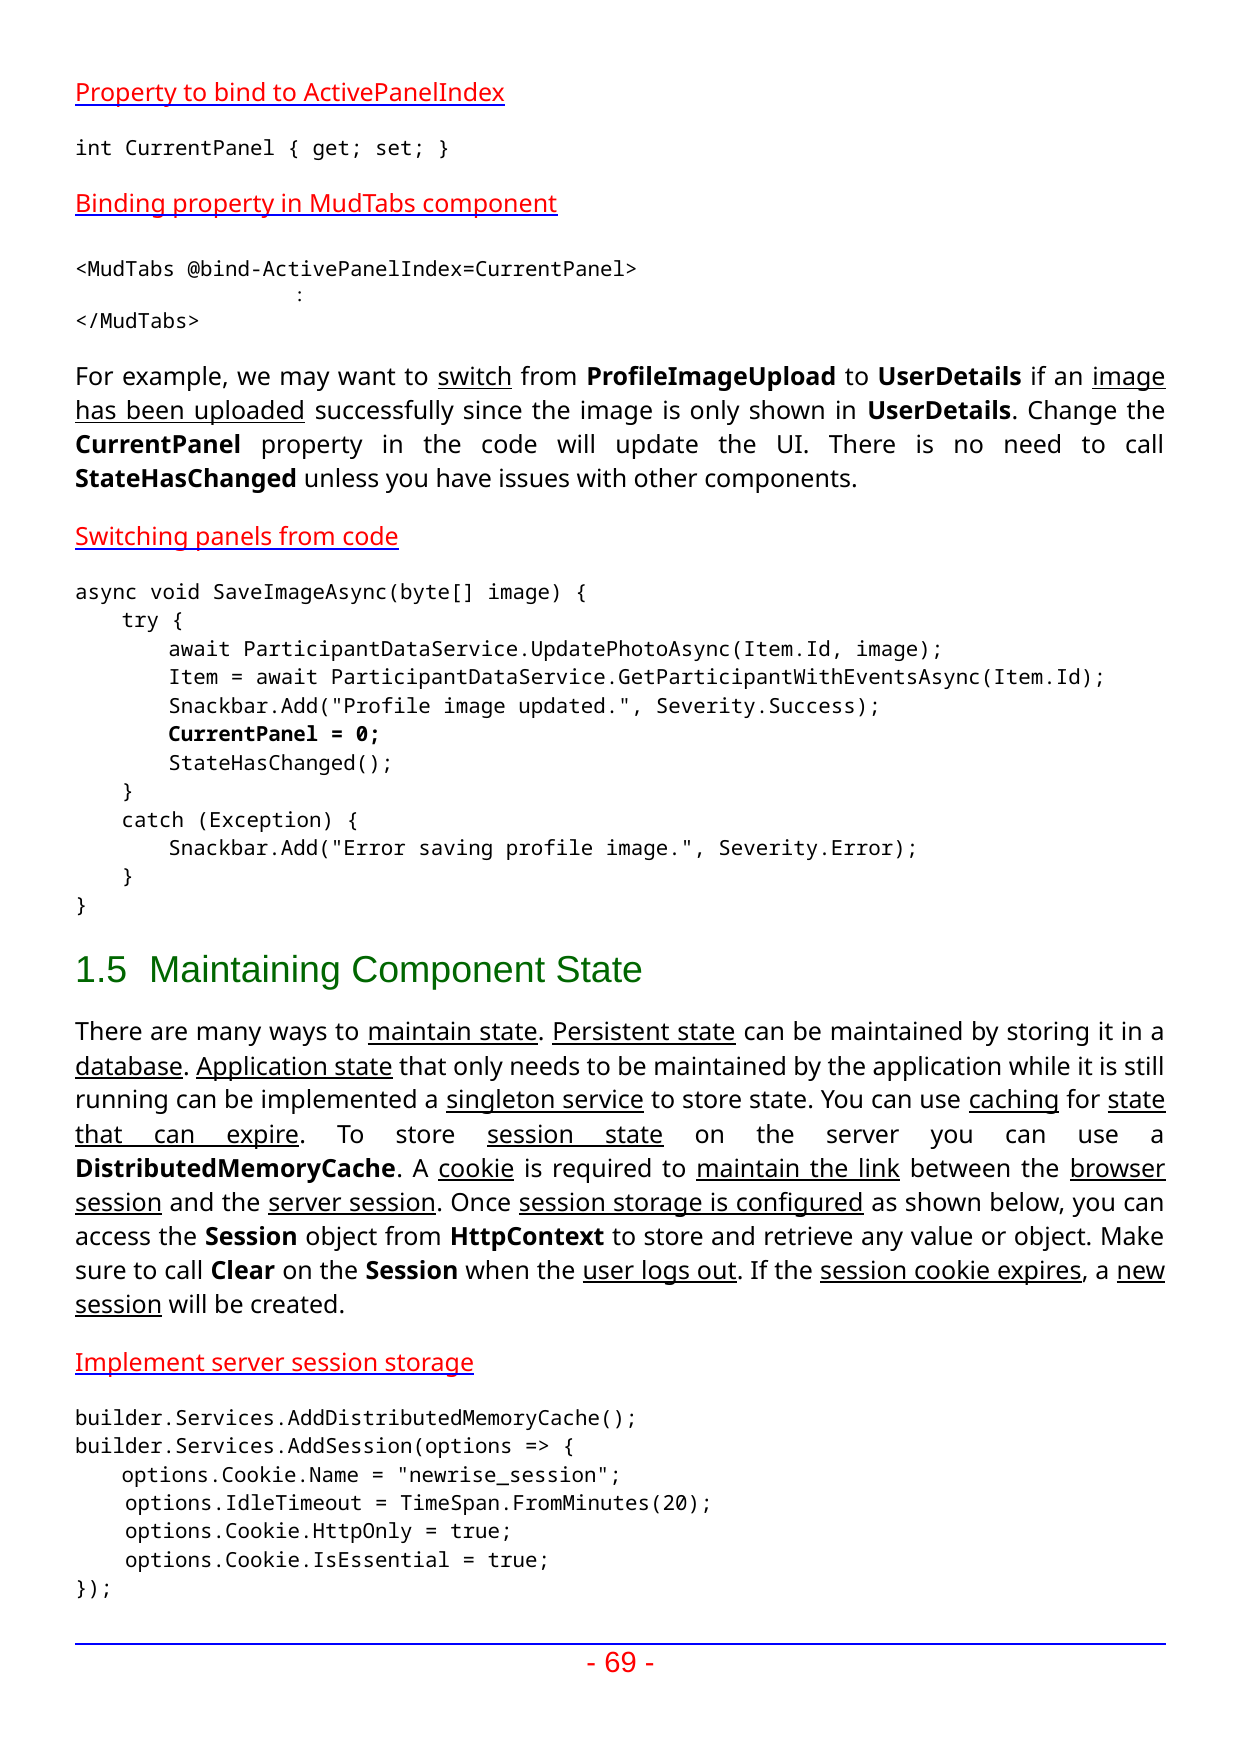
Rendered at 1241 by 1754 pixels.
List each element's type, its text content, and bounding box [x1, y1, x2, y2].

text options.Cookie.IsEssential = true; [75, 1545, 1166, 1573]
text Snackbar.Add("Error saving profile image.", Severity.Error); [75, 833, 1166, 862]
text } [75, 776, 1166, 805]
text await ParticipantDataService.UpdatePhotoAsync(Item.Id, image); [75, 634, 1166, 662]
text Snackbar.Add("Profile image updated.", Severity.Success); [75, 691, 1166, 719]
text int CurrentPanel { get; set; } [75, 133, 1166, 162]
text For example, we may want to switch from ProfileImageUpload to UserDetails if an image has been uploaded successfully since the image is only shown in UserDetails. Change the CurrentPanel property in the code will update the UI. There is no need to call StateHasChanged unless you have issues with other components. [75, 359, 1166, 495]
text Item = await ParticipantDataService.GetParticipantWithEventsAsync(Item.Id); [75, 662, 1166, 691]
text 1.5 Maintaining Component State [75, 947, 1166, 990]
text async void SaveImageAsync(byte[] image) { [75, 577, 1166, 606]
text Implement server session storage [75, 1345, 1166, 1379]
text : [75, 282, 1166, 306]
text options.Cookie.HttpOnly = true; [75, 1517, 1166, 1545]
text options.IdleTimeout = TimeSpan.FromMinutes(20); [75, 1488, 1166, 1517]
text <MudTabs @bind-ActivePanelIndex=CurrentPanel> [75, 254, 1166, 282]
text StateHasChanged(); [75, 748, 1166, 776]
text catch (Exception) { [75, 805, 1166, 833]
text CurrentPanel = 0; [75, 719, 1166, 748]
text </MudTabs> [75, 306, 1166, 335]
text There are many ways to maintain state. Persistent state can be maintained by storing it in a database. Application state that only needs to be maintained by the application while it is still running can be implemented a singleton service to store state. You can use caching for state that can expire. To store session state on the server you can use a DistributedMemoryCache. A cookie is required to maintain the link between the browser session and the server session. Once session storage is configured as shown below, you can access the Session object from HttpContext to store and retrieve any value or object. Make sure to call Clear on the Session when the user logs out. If the session cookie expires, a new session will be created. [75, 1014, 1166, 1321]
text try { [75, 606, 1166, 634]
text builder.Services.AddDistributedMemoryCache(); [75, 1403, 1166, 1431]
text Switching panels from code [75, 519, 1166, 553]
text }); [75, 1573, 1166, 1602]
text Binding property in MudTabs component [75, 186, 1166, 220]
text } [75, 890, 1166, 918]
text } [75, 862, 1166, 890]
text builder.Services.AddSession(options => { [75, 1431, 1166, 1460]
text Property to bind to ActivePanelIndex [75, 75, 1166, 109]
text options.Cookie.Name = "newrise_session"; [75, 1460, 1166, 1488]
